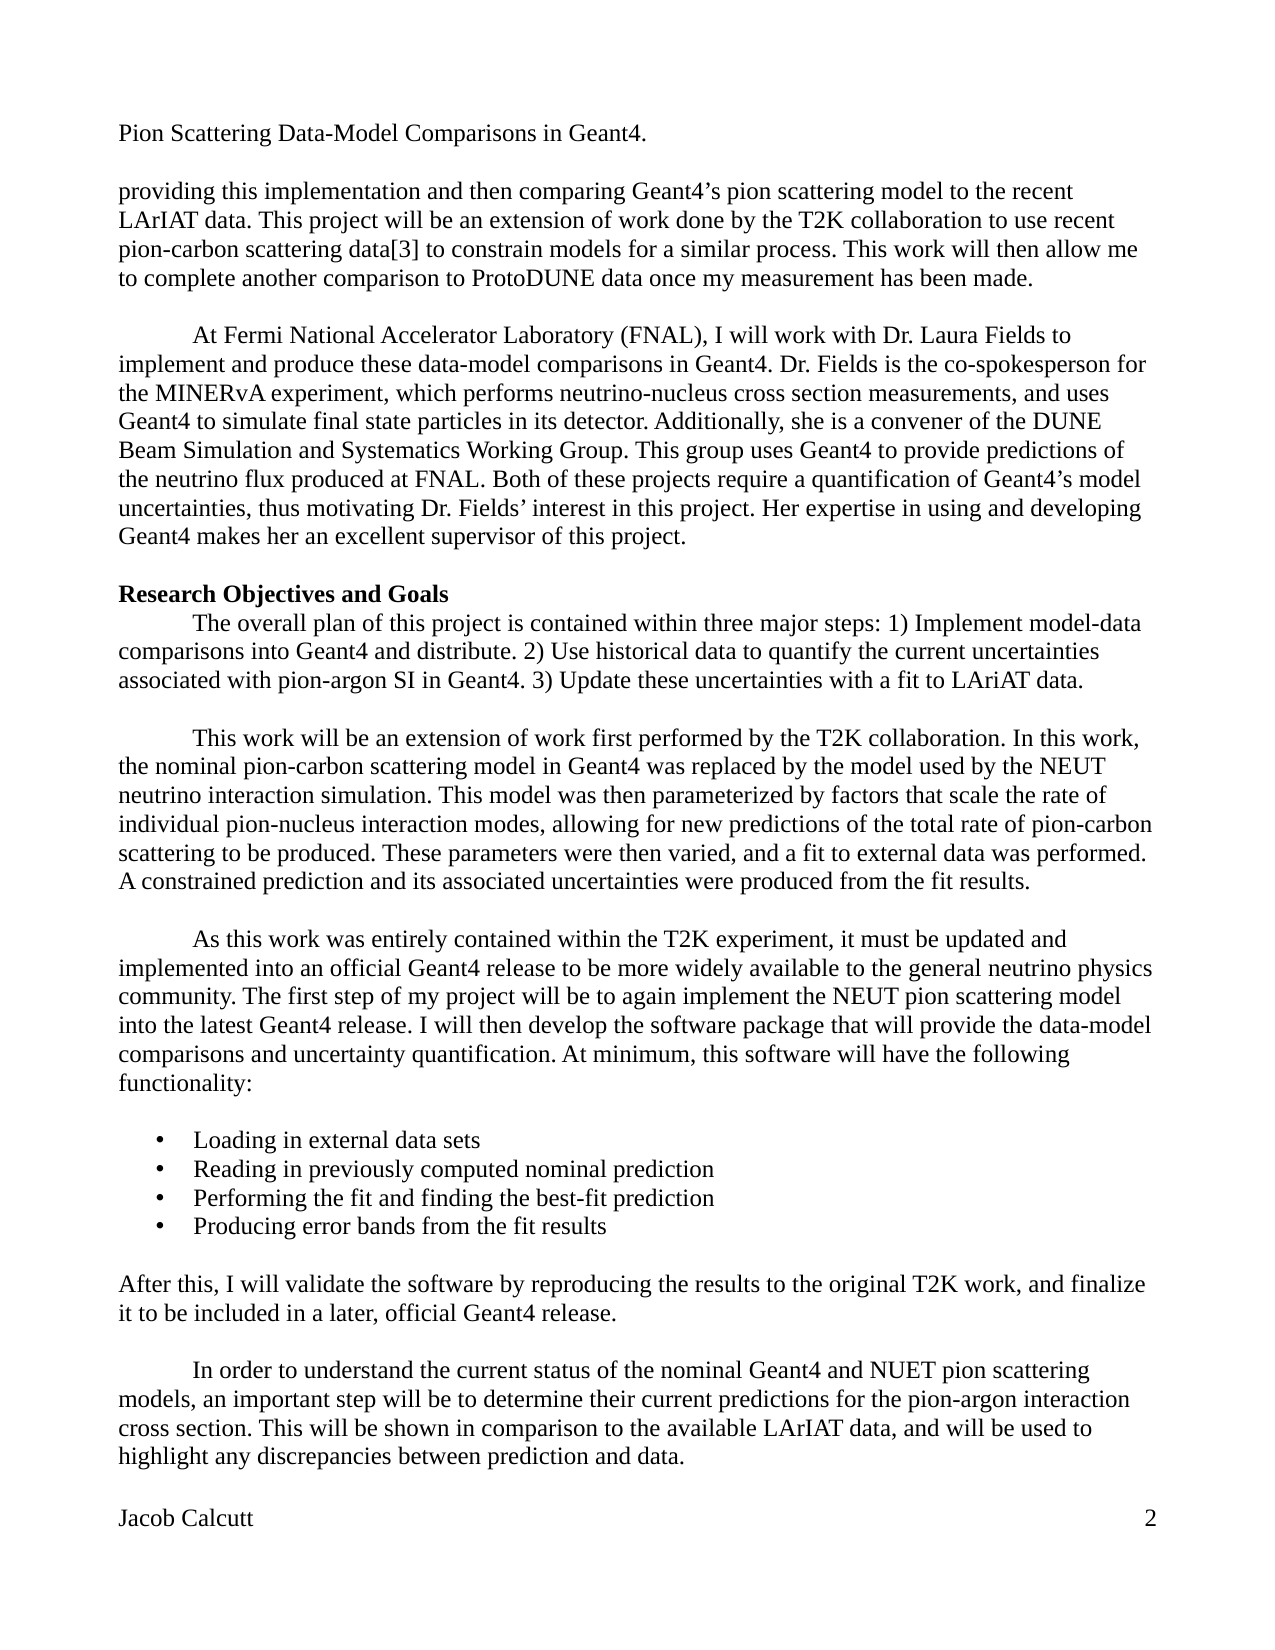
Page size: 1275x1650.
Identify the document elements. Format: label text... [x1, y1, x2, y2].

text In order to understand the current status of the nominal Geant4 and NUET pion scattering models, an important step will be to determine their current predictions for the pion-argon interaction cross section. This will be shown in comparison to the available LArIAT data, and will be used to highlight any discrepancies between prediction and data. [118, 1355, 1157, 1470]
text Research Objectives and Goals [118, 579, 1157, 608]
text After this, I will validate the software by reproducing the results to the original T2K work, and finalize it to be included in a later, official Geant4 release. [118, 1269, 1157, 1326]
text This work will be an extension of work first performed by the T2K collaboration. In this work, the nominal pion-carbon scattering model in Geant4 was replaced by the model used by the NEUT neutrino interaction simulation. This model was then parameterized by factors that scale the rate of individual pion-nucleus interaction modes, allowing for new predictions of the total rate of pion-carbon scattering to be produced. These parameters were then varied, and a fit to external data was performed. A constrained prediction and its associated uncertainties were produced from the fit results. [118, 723, 1157, 895]
text At Fermi National Accelerator Laboratory (FNAL), I will work with Dr. Laura Fields to implement and produce these data-model comparisons in Geant4. Dr. Fields is the co-spokesperson for the MINERvA experiment, which performs neutrino-nucleus cross section measurements, and uses Geant4 to simulate final state particles in its detector. Additionally, she is a convener of the DUNE Beam Simulation and Systematics Working Group. This group uses Geant4 to provide predictions of the neutrino flux produced at FNAL. Both of these projects require a quantification of Geant4’s model uncertainties, thus motivating Dr. Fields’ interest in this project. Her expertise in using and developing Geant4 makes her an excellent supervisor of this project. [118, 320, 1157, 550]
list Reading in previously computed nominal prediction [156, 1154, 1157, 1183]
list Performing the fit and finding the best-fit prediction [156, 1183, 1157, 1211]
list Producing error bands from the fit results [156, 1211, 1157, 1240]
text providing this implementation and then comparing Geant4’s pion scattering model to the recent LArIAT data. This project will be an extension of work done by the T2K collaboration to use recent pion-carbon scattering data[3] to constrain models for a similar process. This work will then allow me to complete another comparison to ProtoDUNE data once my measurement has been made. [118, 176, 1157, 291]
list Loading in external data sets [156, 1125, 1157, 1154]
text The overall plan of this project is contained within three major steps: 1) Implement model-data comparisons into Geant4 and distribute. 2) Use historical data to quantify the current uncertainties associated with pion-argon SI in Geant4. 3) Update these uncertainties with a fit to LAriAT data. [118, 608, 1157, 694]
text As this work was entirely contained within the T2K experiment, it must be updated and implemented into an official Geant4 release to be more widely available to the general neutrino physics community. The first step of my project will be to again implement the NEUT pion scattering model into the latest Geant4 release. I will then develop the software package that will provide the data-model comparisons and uncertainty quantification. At minimum, this software will have the following functionality: [118, 924, 1157, 1096]
